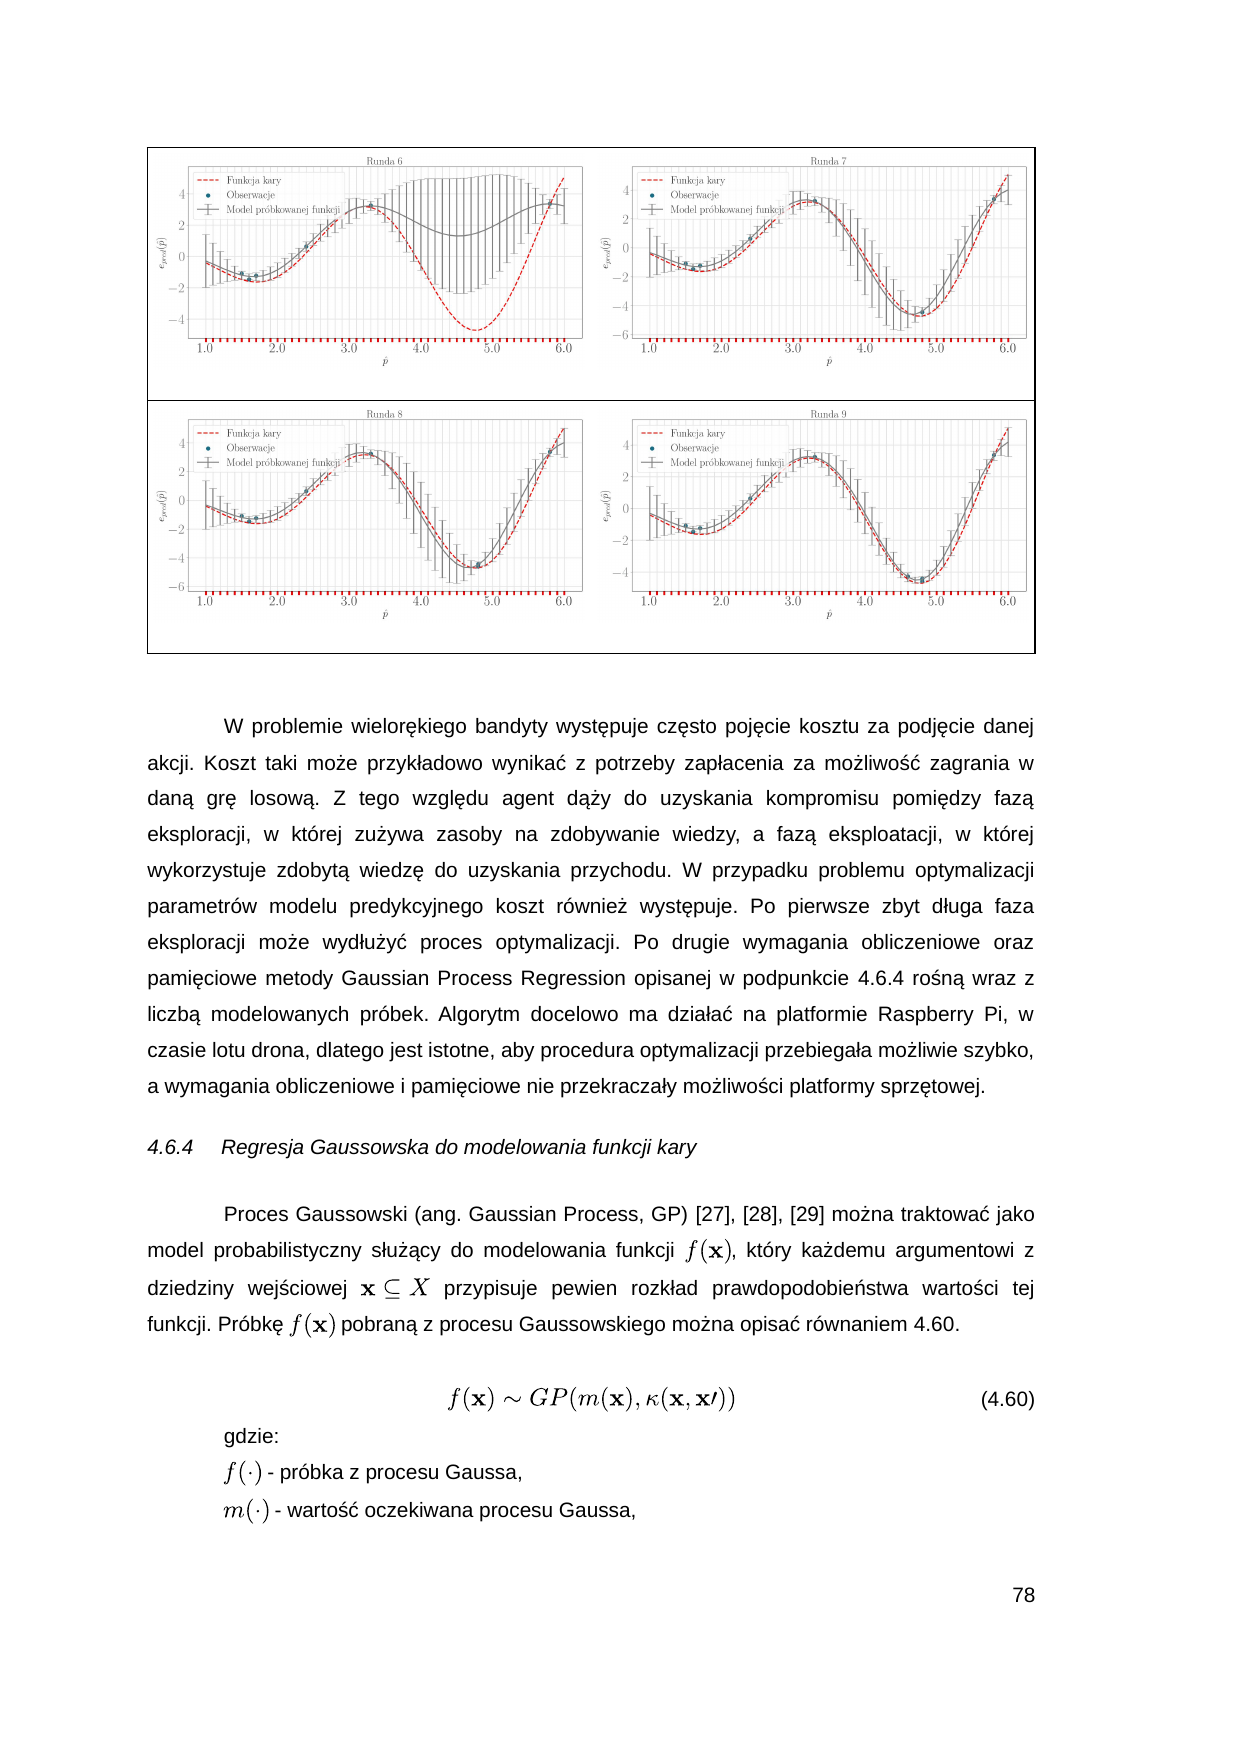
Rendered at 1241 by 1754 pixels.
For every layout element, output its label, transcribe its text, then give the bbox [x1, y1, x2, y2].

text - wartość oczekiwana procesu Gaussa, [264, 1498, 1035, 1524]
text (4.60) [729, 1386, 1035, 1412]
text gdzie: [147, 1424, 1035, 1448]
picture [152, 406, 586, 623]
text Proces Gaussowski (ang. Gaussian Process, GP) [27], [28], [29] można traktować jako model probabilistyczny służący do modelowania funkcji , który każdemu argumentowi z dziedziny wejściowej przypisuje pewien rozkład prawdopodobieństwa wartości tej funkcji. Próbkę pobraną z procesu Gaussowskiego można opisać równaniem 4.60. [147, 1202, 1035, 1338]
subtitle Regresja Gaussowska do modelowania funkcji kary [147, 1135, 1035, 1159]
picture [152, 153, 586, 370]
table_cell [148, 148, 591, 400]
table_cell [591, 148, 1034, 400]
table_cell [148, 401, 591, 652]
picture [596, 406, 1030, 623]
text - próbka z procesu Gaussa, [147, 1459, 1035, 1486]
table_cell [591, 401, 1034, 652]
text [147, 1498, 252, 1524]
text W problemie wielorękiego bandyty występuje często pojęcie kosztu za podjęcie danej akcji. Koszt taki może przykładowo wynikać z potrzeby zapłacenia za możliwość zagrania w daną grę losową. Z tego względu agent dąży do uzyskania kompromisu pomiędzy fazą eksploracji, w której zużywa zasoby na zdobywanie wiedzy, a fazą eksploatacji, w której wykorzystuje zdobytą wiedzę do uzyskania przychodu. W przypadku problemu optymalizacji parametrów modelu predykcyjnego koszt również występuje. Po pierwsze zbyt długa faza eksploracji może wydłużyć proces optymalizacji. Po drugie wymagania obliczeniowe oraz pamięciowe metody Gaussian Process Regression opisanej w podpunkcie 4.6.4 rośną wraz z liczbą modelowanych próbek. Algorytm docelowo ma działać na platformie Raspberry Pi, w czasie lotu drona, dlatego jest istotne, aby procedura optymalizacji przebiegała możliwie szybko, a wymagania obliczeniowe i pamięciowe nie przekraczały możliwości platformy sprzętowej. [147, 714, 1035, 1098]
text [147, 1386, 469, 1412]
picture [596, 153, 1030, 370]
